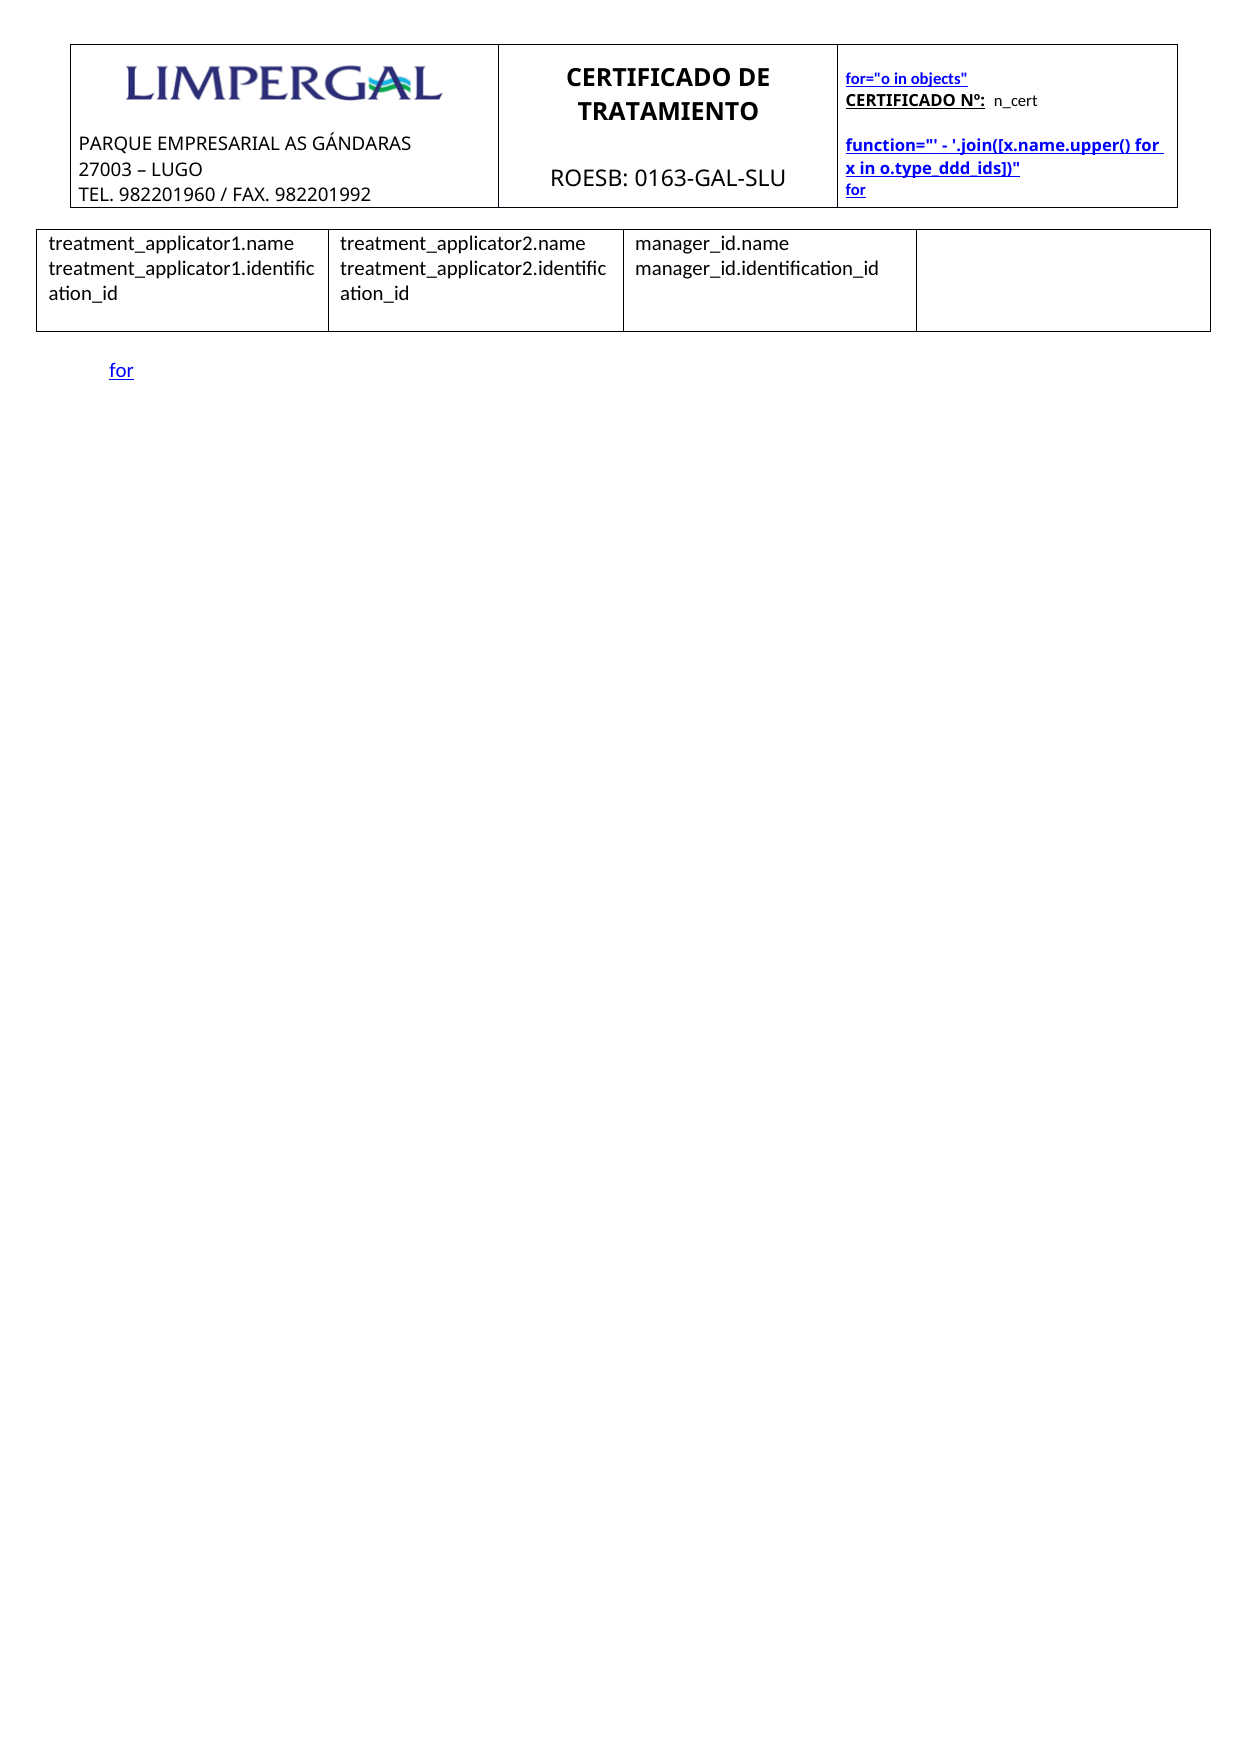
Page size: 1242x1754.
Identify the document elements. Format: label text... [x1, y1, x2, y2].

picture [124, 45, 445, 104]
text for [35, 357, 1212, 383]
table_cell treatment_applicator2.name treatment_applicator2.identification_id [329, 230, 623, 331]
table_cell [917, 230, 1210, 331]
table_cell manager_id.name manager_id.identification_id [624, 230, 916, 331]
table_cell treatment_applicator1.name treatment_applicator1.identification_id [37, 230, 328, 331]
